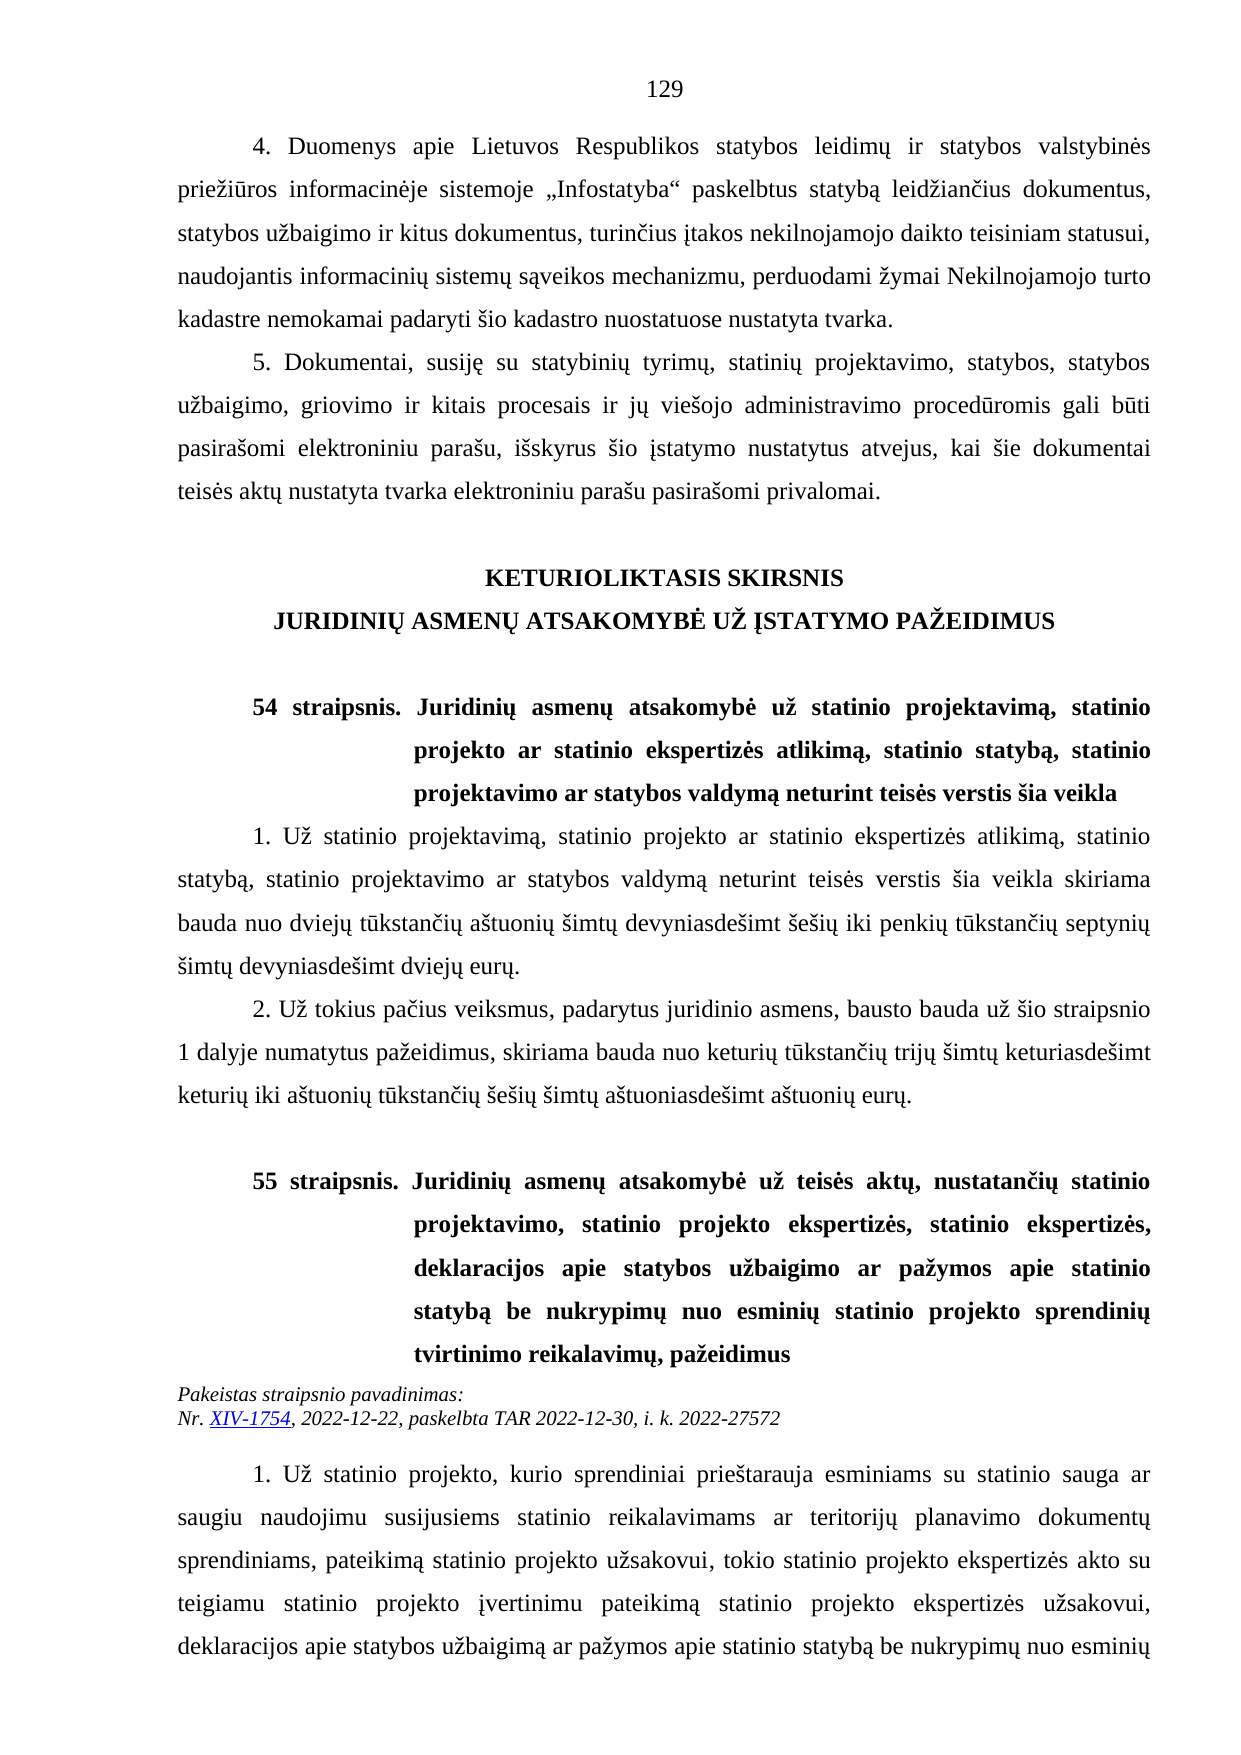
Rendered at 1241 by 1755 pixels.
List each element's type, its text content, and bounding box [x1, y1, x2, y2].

text 2. Už tokius pačius veiksmus, padarytus juridinio asmens, bausto bauda už šio straipsnio 1 dalyje numatytus pažeidimus, skiriama bauda nuo keturių tūkstančių trijų šimtų keturiasdešimt keturių iki aštuonių tūkstančių šešių šimtų aštuoniasdešimt aštuonių eurų. [177, 994, 1152, 1109]
text Pakeistas straipsnio pavadinimas: [177, 1382, 1152, 1406]
text 1. Už statinio projekto, kurio sprendiniai prieštarauja esminiams su statinio sauga ar saugiu naudojimu susijusiems statinio reikalavimams ar teritorijų planavimo dokumentų sprendiniams, pateikimą statinio projekto užsakovui, tokio statinio projekto ekspertizės akto su teigiamu statinio projekto įvertinimu pateikimą statinio projekto ekspertizės užsakovui, deklaracijos apie statybos užbaigimą ar pažymos apie statinio statybą be nukrypimų nuo esminių [177, 1459, 1152, 1660]
text Nr. XIV-1754, 2022-12-22, paskelbta TAR 2022-12-30, i. k. 2022-27572 [177, 1406, 1152, 1430]
text 1. Už statinio projektavimą, statinio projekto ar statinio ekspertizės atlikimą, statinio statybą, statinio projektavimo ar statybos valdymą neturint teisės verstis šia veikla skiriama bauda nuo dviejų tūkstančių aštuonių šimtų devyniasdešimt šešių iki penkių tūkstančių septynių šimtų devyniasdešimt dviejų eurų. [177, 821, 1152, 979]
text 4. Duomenys apie Lietuvos Respublikos statybos leidimų ir statybos valstybinės priežiūros informacinėje sistemoje „Infostatyba“ paskelbtus statybą leidžiančius dokumentus, statybos užbaigimo ir kitus dokumentus, turinčius įtakos nekilnojamojo daikto teisiniam statusui, naudojantis informacinių sistemų sąveikos mechanizmu, perduodami žymai Nekilnojamojo turto kadastre nemokamai padaryti šio kadastro nuostatuose nustatyta tvarka. [177, 131, 1152, 333]
text KETURIOLIKTASIS SKIRSNIS [177, 563, 1152, 591]
text 55 straipsnis. Juridinių asmenų atsakomybė už teisės aktų, nustatančių statinio projektavimo, statinio projekto ekspertizės, statinio ekspertizės, deklaracijos apie statybos užbaigimo ar pažymos apie statinio statybą be nukrypimų nuo esminių statinio projekto sprendinių tvirtinimo reikalavimų, pažeidimus [252, 1166, 1152, 1368]
text JURIDINIŲ ASMENŲ ATSAKOMYBĖ UŽ ĮSTATYMO PAŽEIDIMUS [177, 606, 1152, 634]
text 5. Dokumentai, susiję su statybinių tyrimų, statinių projektavimo, statybos, statybos užbaigimo, griovimo ir kitais procesais ir jų viešojo administravimo procedūromis gali būti pasirašomi elektroniniu parašu, išskyrus šio įstatymo nustatytus atvejus, kai šie dokumentai teisės aktų nustatyta tvarka elektroniniu parašu pasirašomi privalomai. [177, 347, 1152, 505]
text 54 straipsnis. Juridinių asmenų atsakomybė už statinio projektavimą, statinio projekto ar statinio ekspertizės atlikimą, statinio statybą, statinio projektavimo ar statybos valdymą neturint teisės verstis šia veikla [252, 692, 1152, 807]
